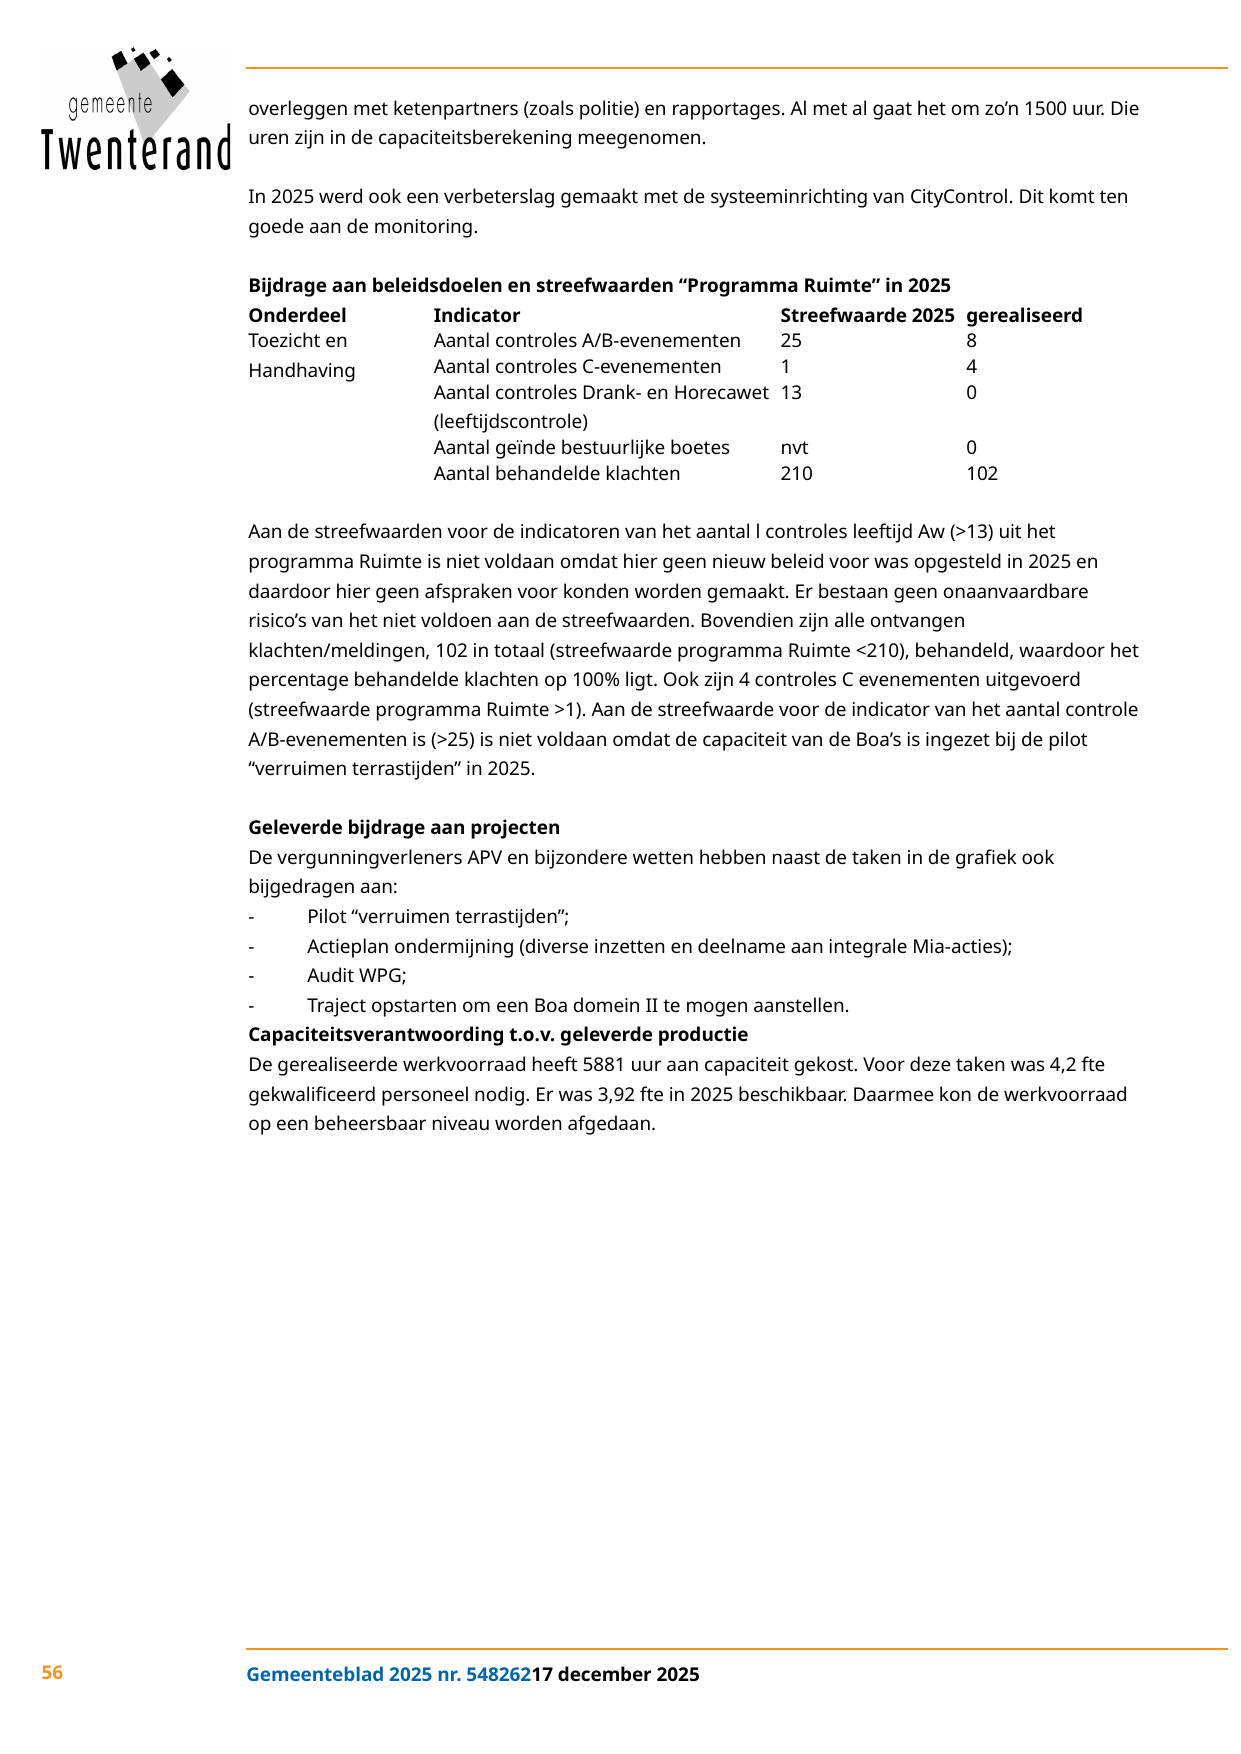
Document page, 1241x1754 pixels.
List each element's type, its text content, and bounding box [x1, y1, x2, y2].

table_header Streefwaarde 2025 [780, 302, 966, 328]
list Actieplan ondermijning (diverse inzetten en deelname aan integrale Mia-acties); [248, 933, 1152, 959]
table_cell 25 [780, 328, 966, 353]
table_header Indicator [434, 302, 780, 328]
table_cell 4 [966, 354, 1152, 379]
table_header Onderdeel [248, 302, 433, 328]
table_cell 1 [780, 354, 966, 379]
table_cell Aantal controles Drank- en Horecawet (leeftijdscontrole) [434, 379, 780, 434]
table_cell Toezicht en Handhaving [248, 328, 433, 486]
picture [41, 47, 231, 172]
table_cell 13 [780, 379, 966, 434]
table_cell 210 [780, 460, 966, 486]
table_cell nvt [780, 435, 966, 460]
table_cell 8 [966, 328, 1152, 353]
list Traject opstarten om een Boa domein II te mogen aanstellen. [248, 992, 1152, 1018]
table_cell Aantal geïnde bestuurlijke boetes [434, 435, 780, 460]
list Audit WPG; [248, 962, 1152, 988]
table_cell Aantal controles C-evenementen [434, 354, 780, 379]
text De vergunningverleners APV en bijzondere wetten hebben naast de taken in de grafiek ook bijgedragen aan: [248, 844, 1152, 899]
table_cell 0 [966, 435, 1152, 460]
text overleggen met ketenpartners (zoals politie) en rapportages. Al met al gaat het om zo’n 1500 uur. Die uren zijn in de capaciteitsberekening meegenomen. [248, 95, 1152, 150]
table_cell 102 [966, 460, 1152, 486]
text Aan de streefwaarden voor de indicatoren van het aantal l controles leeftijd Aw (>13) uit het programma Ruimte is niet voldaan omdat hier geen nieuw beleid voor was opgesteld in 2025 en daardoor hier geen afspraken voor konden worden gemaakt. Er bestaan geen onaanvaardbare risico’s van het niet voldoen aan de streefwaarden. Bovendien zijn alle ontvangen klachten/meldingen, 102 in totaal (streefwaarde programma Ruimte <210), behandeld, waardoor het percentage behandelde klachten op 100% ligt. Ook zijn 4 controles C evenementen uitgevoerd (streefwaarde programma Ruimte >1). Aan de streefwaarde voor de indicator van het aantal controle A/B-evenementen is (>25) is niet voldaan omdat de capaciteit van de Boa’s is ingezet bij de pilot “verruimen terrastijden” in 2025. [248, 519, 1152, 781]
text Bijdrage aan beleidsdoelen en streefwaarden “Programma Ruimte” in 2025 [248, 272, 1152, 298]
table_cell 0 [966, 379, 1152, 434]
text Geleverde bijdrage aan projecten [248, 814, 1152, 840]
text De gerealiseerde werkvoorraad heeft 5881 uur aan capaciteit gekost. Voor deze taken was 4,2 fte gekwalificeerd personeel nodig. Er was 3,92 fte in 2025 beschikbaar. Daarmee kon de werkvoorraad op een beheersbaar niveau worden afgedaan. [248, 1051, 1152, 1136]
table_header gerealiseerd [966, 302, 1152, 328]
text In 2025 werd ook een verbeterslag gemaakt met de systeeminrichting van CityControl. Dit komt ten goede aan de monitoring. [248, 183, 1152, 239]
text Capaciteitsverantwoording t.o.v. geleverde productie [248, 1022, 1152, 1047]
table_cell Aantal behandelde klachten [434, 460, 780, 486]
list Pilot “verruimen terrastijden”; [248, 903, 1152, 929]
table_cell Aantal controles A/B-evenementen [434, 328, 780, 353]
